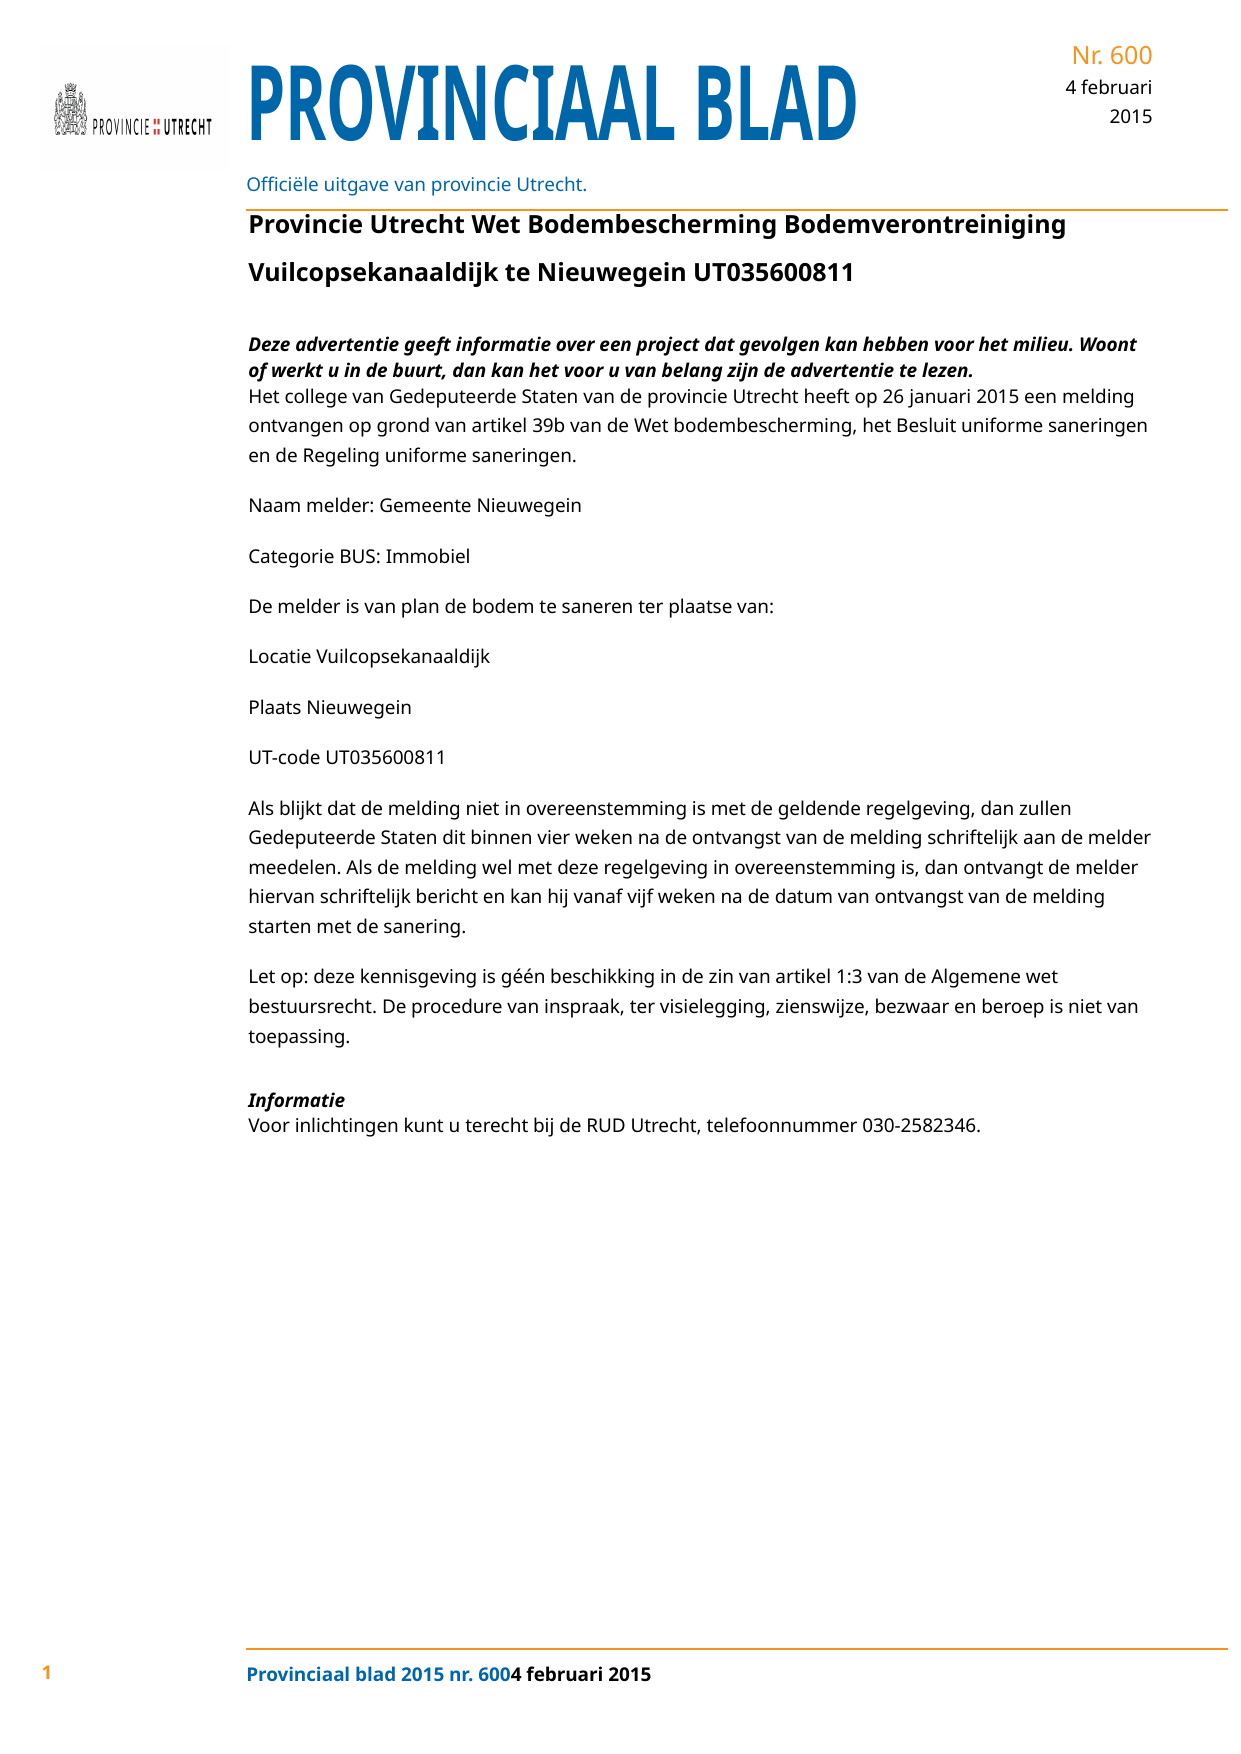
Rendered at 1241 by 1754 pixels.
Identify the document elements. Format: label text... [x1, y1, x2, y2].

text Het college van Gedeputeerde Staten van de provincie Utrecht heeft op 26 januari 2015 een melding ontvangen op grond van artikel 39b van de Wet bodembescherming, het Besluit uniforme saneringen en de Regeling uniforme saneringen. [248, 383, 1152, 468]
text Als blijkt dat de melding niet in overeenstemming is met de geldende regelgeving, dan zullen Gedeputeerde Staten dit binnen vier weken na de ontvangst van de melding schriftelijk aan de melder meedelen. Als de melding wel met deze regelgeving in overeenstemming is, dan ontvangt de melder hiervan schriftelijk bericht en kan hij vanaf vijf weken na de datum van ontvangst van de melding starten met de sanering. [248, 795, 1152, 939]
text De melder is van plan de bodem te saneren ter plaatse van: [248, 593, 1152, 619]
text Provincie Utrecht Wet Bodembescherming Bodemverontreiniging Vuilcopsekanaaldijk te Nieuwegein UT035600811 [248, 211, 1152, 288]
picture [41, 47, 231, 172]
text Let op: deze kennisgeving is géén beschikking in de zin van artikel 1:3 van de Algemene wet bestuursrecht. De procedure van inspraak, ter visielegging, zienswijze, bezwaar en beroep is niet van toepassing. [248, 964, 1152, 1049]
text Locatie Vuilcopsekanaaldijk [248, 644, 1152, 669]
text Naam melder: Gemeente Nieuwegein [248, 492, 1152, 518]
text Categorie BUS: Immobiel [248, 543, 1152, 569]
text UT-code UT035600811 [248, 744, 1152, 770]
text Plaats Nieuwegein [248, 694, 1152, 720]
text Deze advertentie geeft informatie over een project dat gevolgen kan hebben voor het milieu. Woont of werkt u in de buurt, dan kan het voor u van belang zijn de advertentie te lezen. [248, 331, 1152, 383]
text Informatie [248, 1087, 1152, 1113]
text Voor inlichtingen kunt u terecht bij de RUD Utrecht, telefoonnummer 030-2582346. [248, 1113, 1152, 1138]
